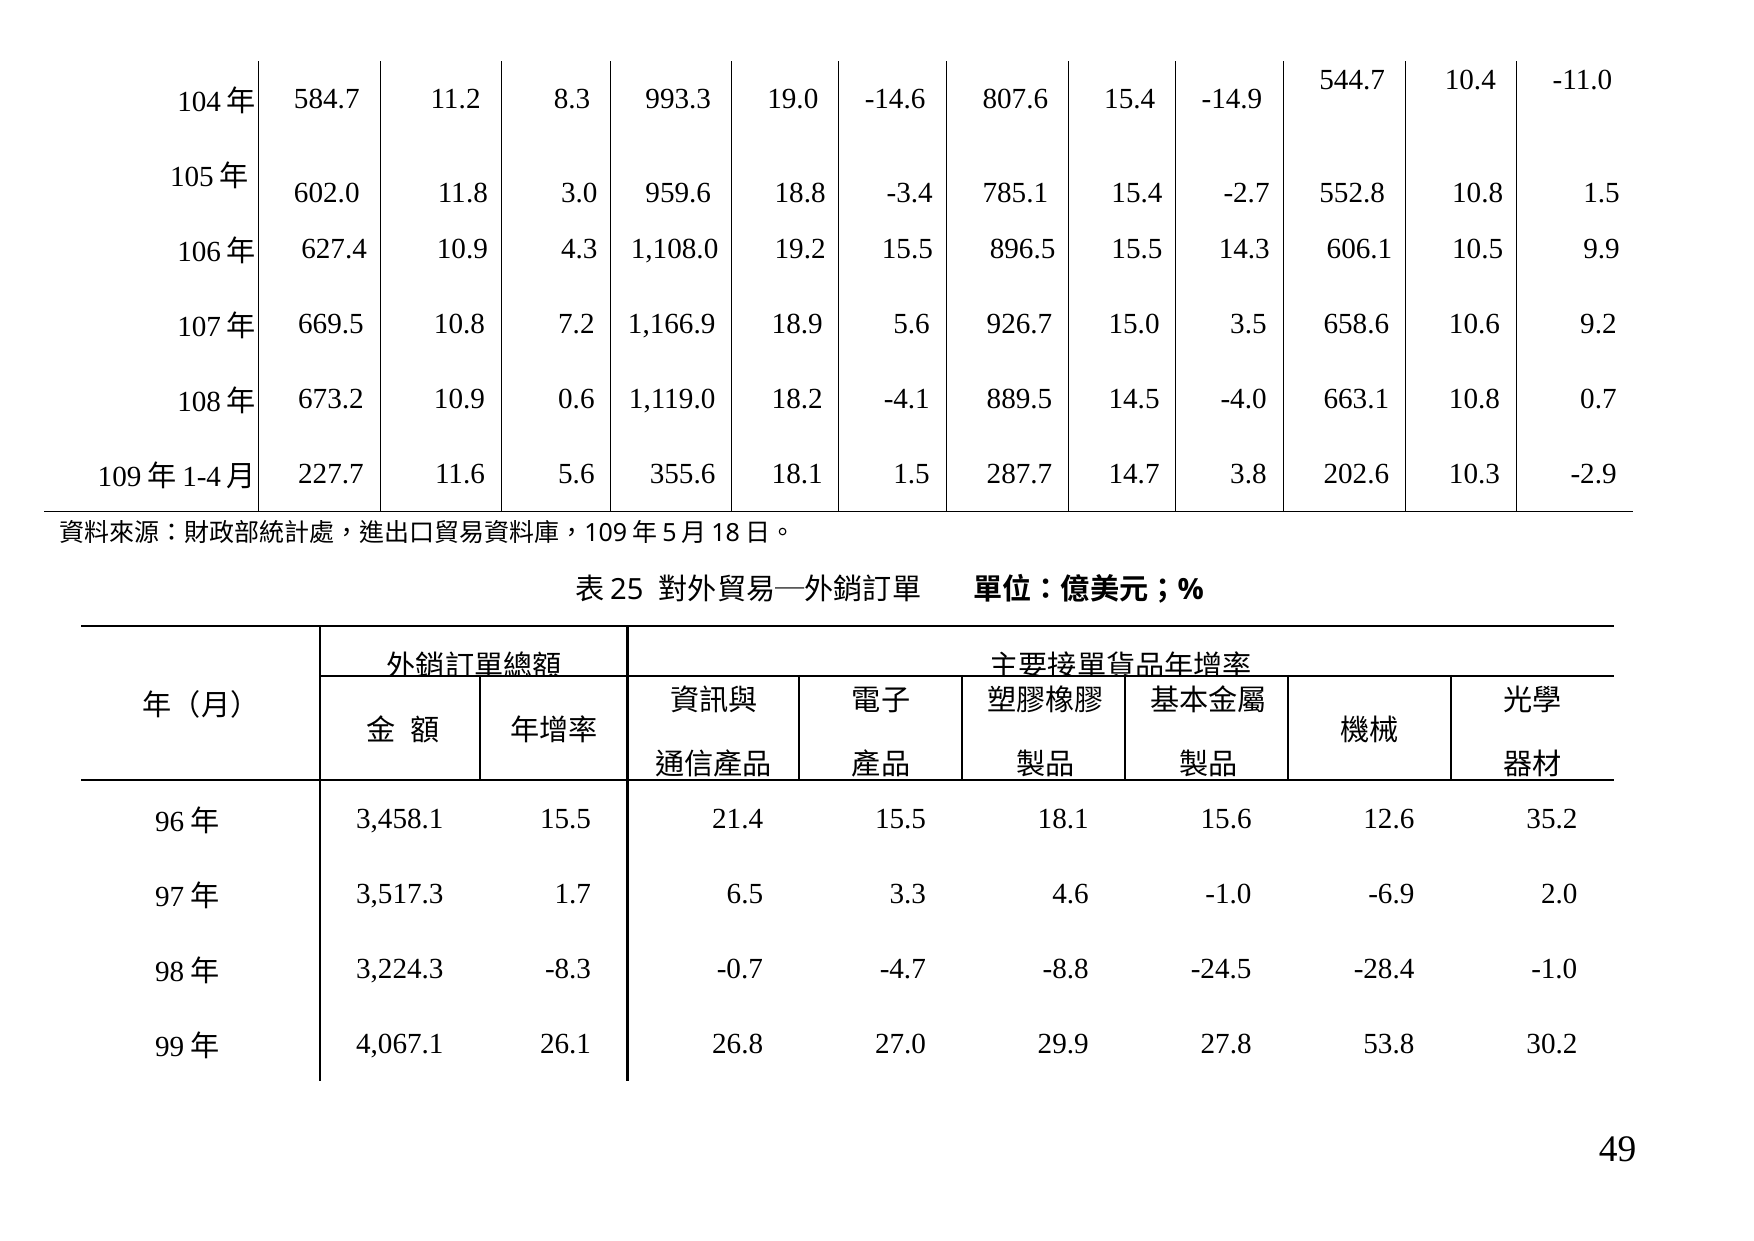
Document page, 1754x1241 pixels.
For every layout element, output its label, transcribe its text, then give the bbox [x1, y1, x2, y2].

table_cell 959.6 [611, 136, 731, 211]
table_cell 227.7 [259, 436, 380, 511]
table_cell 627.4 [259, 211, 380, 286]
text 資料來源：財政部統計處，進出口貿易資料庫，109年5月18日。 [59, 512, 1636, 549]
table_cell 11.2 [381, 61, 501, 136]
table_cell 30.2 [1451, 1006, 1614, 1081]
table_cell 896.5 [947, 211, 1068, 286]
table_cell 18.2 [732, 361, 838, 436]
table_cell 552.8 [1284, 136, 1405, 211]
table_cell 663.1 [1284, 361, 1405, 436]
table_cell -3.4 [839, 136, 946, 211]
table_cell 1.5 [839, 436, 946, 511]
table_cell 926.7 [947, 286, 1068, 361]
table_cell -4.0 [1176, 361, 1283, 436]
table_cell 107年 [44, 286, 258, 361]
table_cell 9.9 [1517, 211, 1633, 286]
table_cell 602.0 [259, 136, 380, 211]
table_cell 993.3 [611, 61, 731, 136]
table_cell -4.7 [799, 931, 962, 1006]
table_cell 10.8 [1406, 361, 1516, 436]
table_cell 3.0 [502, 136, 610, 211]
table_cell 12.6 [1288, 781, 1451, 856]
table_cell 18.1 [732, 436, 838, 511]
table_cell -24.5 [1125, 931, 1288, 1006]
table_cell 108年 [44, 361, 258, 436]
table_cell 光學 器材 [1452, 677, 1614, 779]
table_cell 4.3 [502, 211, 610, 286]
table_cell 19.0 [732, 61, 838, 136]
table_cell 889.5 [947, 361, 1068, 436]
table_header 年（月） [81, 627, 319, 779]
table_cell 1,108.0 [611, 211, 731, 286]
table_cell 3,517.3 [321, 856, 480, 931]
table_cell 15.4 [1069, 61, 1175, 136]
table_cell 785.1 [947, 136, 1068, 211]
table_cell 塑膠橡膠 製品 [963, 677, 1124, 779]
table_cell 202.6 [1284, 436, 1405, 511]
table_cell 35.2 [1451, 781, 1614, 856]
table_cell 29.9 [962, 1006, 1125, 1081]
table_cell 15.5 [480, 781, 626, 856]
table_cell 9.2 [1517, 286, 1633, 361]
table_cell 14.3 [1176, 211, 1283, 286]
table_cell 年增率 [481, 677, 626, 779]
table_cell 26.8 [629, 1006, 799, 1081]
table_cell -2.7 [1176, 136, 1283, 211]
table_cell 電子 產品 [800, 677, 961, 779]
table_cell 基本金屬 製品 [1126, 677, 1287, 779]
table_cell -11.0 [1517, 61, 1633, 136]
table_cell 1,166.9 [611, 286, 731, 361]
table_cell 2.0 [1451, 856, 1614, 931]
table_cell 673.2 [259, 361, 380, 436]
table_cell -0.7 [629, 931, 799, 1006]
table_cell 27.8 [1125, 1006, 1288, 1081]
table_cell 97年 [81, 856, 319, 931]
table_cell 3,458.1 [321, 781, 480, 856]
table_cell -14.6 [839, 61, 946, 136]
table_cell 19.2 [732, 211, 838, 286]
table_cell -1.0 [1451, 931, 1614, 1006]
table_cell 機械 [1289, 677, 1450, 779]
table_cell 14.5 [1069, 361, 1175, 436]
table_cell 3.3 [799, 856, 962, 931]
table_cell 104年 [44, 61, 258, 136]
table_cell 11.6 [381, 436, 501, 511]
table_cell 98年 [81, 931, 319, 1006]
table_cell -4.1 [839, 361, 946, 436]
table_cell 0.6 [502, 361, 610, 436]
table_header 外銷訂單總額 [321, 627, 626, 675]
table_cell 105年 [44, 136, 258, 211]
table_cell 584.7 [259, 61, 380, 136]
table_cell 53.8 [1288, 1006, 1451, 1081]
table_cell -1.0 [1125, 856, 1288, 931]
table_cell 18.1 [962, 781, 1125, 856]
table_cell 15.6 [1125, 781, 1288, 856]
table_cell 15.5 [799, 781, 962, 856]
table_cell 14.7 [1069, 436, 1175, 511]
table_cell -8.8 [962, 931, 1125, 1006]
table_cell 5.6 [502, 436, 610, 511]
table_cell 資訊與 通信產品 [629, 677, 798, 779]
table_cell 15.0 [1069, 286, 1175, 361]
table_cell 4.6 [962, 856, 1125, 931]
table_cell 18.8 [732, 136, 838, 211]
table_cell 355.6 [611, 436, 731, 511]
table_cell 26.1 [480, 1006, 626, 1081]
table_cell 10.5 [1406, 211, 1516, 286]
table_cell 15.5 [1069, 211, 1175, 286]
table_cell 10.3 [1406, 436, 1516, 511]
table_cell 106年 [44, 211, 258, 286]
table_cell 1.5 [1517, 136, 1633, 211]
table_cell 18.9 [732, 286, 838, 361]
table_cell 11.8 [381, 136, 501, 211]
table_cell 7.2 [502, 286, 610, 361]
table_cell 1,119.0 [611, 361, 731, 436]
table_cell 10.8 [1406, 136, 1516, 211]
table_cell 21.4 [629, 781, 799, 856]
subtitle 表25 對外貿易─外銷訂單 單位：億美元；% [59, 549, 1636, 624]
table_cell 1.7 [480, 856, 626, 931]
table_cell 金 額 [321, 677, 479, 779]
table_cell 10.8 [381, 286, 501, 361]
table_cell -2.9 [1517, 436, 1633, 511]
table_cell 109年1-4月 [44, 436, 258, 511]
table_cell 3.8 [1176, 436, 1283, 511]
table_cell 96年 [81, 781, 319, 856]
table_cell 15.4 [1069, 136, 1175, 211]
table_cell 10.9 [381, 361, 501, 436]
table_cell -28.4 [1288, 931, 1451, 1006]
table_cell 287.7 [947, 436, 1068, 511]
table_cell 658.6 [1284, 286, 1405, 361]
table_cell 6.5 [629, 856, 799, 931]
table_cell -6.9 [1288, 856, 1451, 931]
table_cell 10.9 [381, 211, 501, 286]
table_cell 4,067.1 [321, 1006, 480, 1081]
table_cell 27.0 [799, 1006, 962, 1081]
table_cell 5.6 [839, 286, 946, 361]
table_cell 807.6 [947, 61, 1068, 136]
table_cell 8.3 [502, 61, 610, 136]
table_cell -8.3 [480, 931, 626, 1006]
table_cell 606.1 [1284, 211, 1405, 286]
table_cell 15.5 [839, 211, 946, 286]
table_cell 99年 [81, 1006, 319, 1081]
table_cell 544.7 [1284, 61, 1405, 136]
table_cell 3.5 [1176, 286, 1283, 361]
table_header 主要接單貨品年增率 [629, 627, 1614, 675]
table_cell 10.4 [1406, 61, 1516, 136]
table_cell 10.6 [1406, 286, 1516, 361]
table_cell -14.9 [1176, 61, 1283, 136]
table_cell 669.5 [259, 286, 380, 361]
table_cell 0.7 [1517, 361, 1633, 436]
table_cell 3,224.3 [321, 931, 480, 1006]
